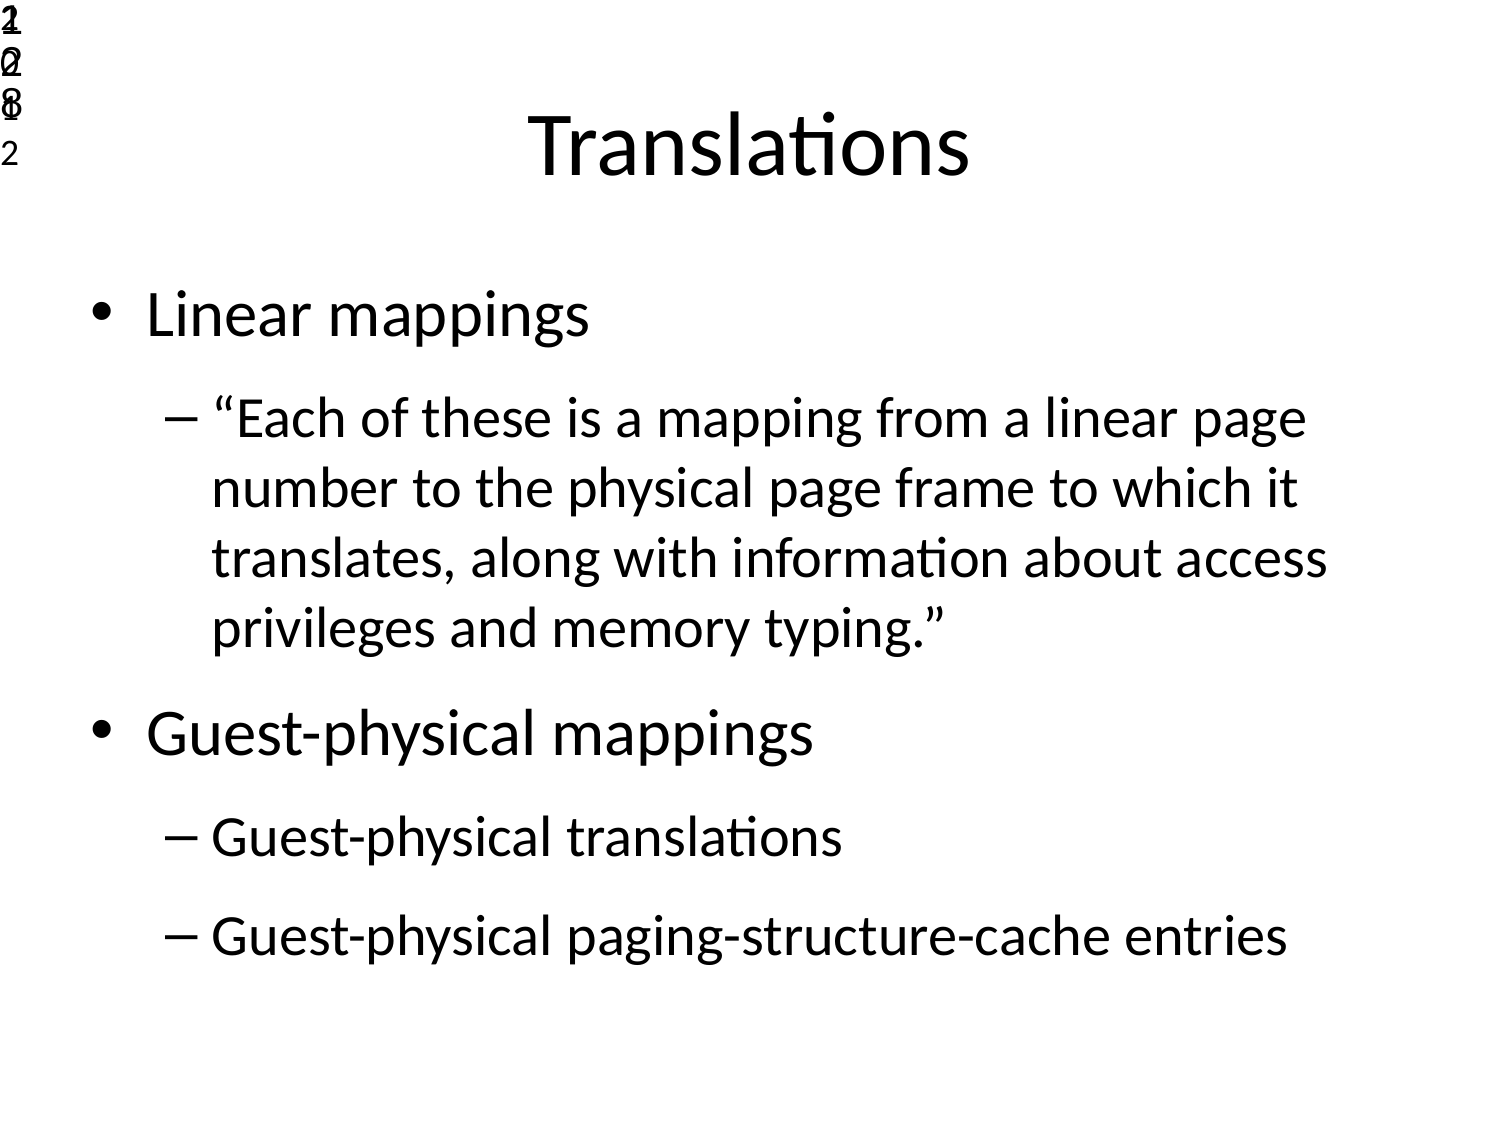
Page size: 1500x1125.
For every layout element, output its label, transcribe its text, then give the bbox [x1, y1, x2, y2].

list Linear mappings “Each of these is a mapping from a linear page number to the physical page frame to which it translates, along with information about access privileges and memory typing.” Guest-physical mappings Guest-physical translations Guest-physical paging-structure-cache entries [75, 262, 1425, 1005]
title Translations [75, 45, 1425, 233]
